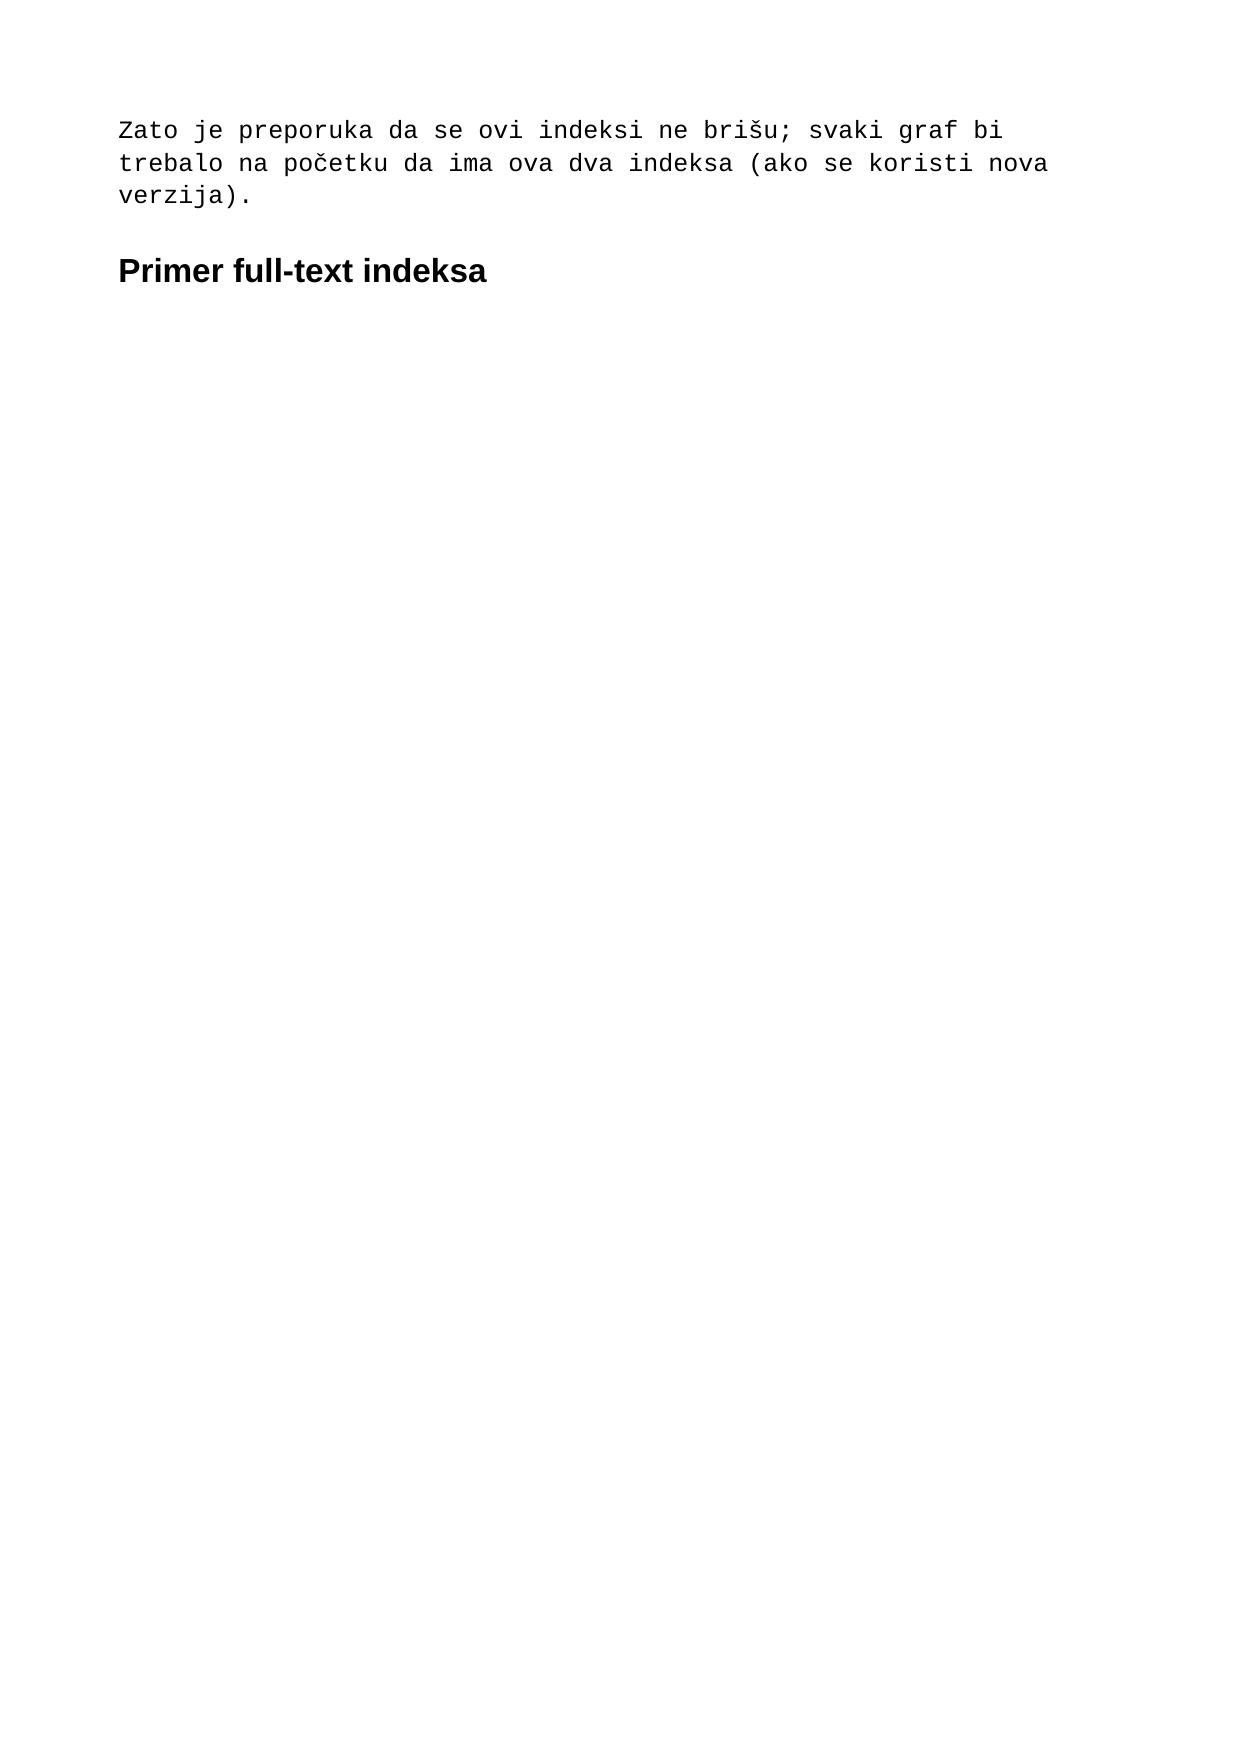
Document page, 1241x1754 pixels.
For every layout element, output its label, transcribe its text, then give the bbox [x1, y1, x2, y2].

text Zato je preporuka da se ovi indeksi ne brišu; svaki graf bi trebalo na početku da ima ova dva indeksa (ako se koristi nova verzija). [118, 118, 1122, 211]
subtitle Primer full-text indeksa [118, 251, 1122, 289]
